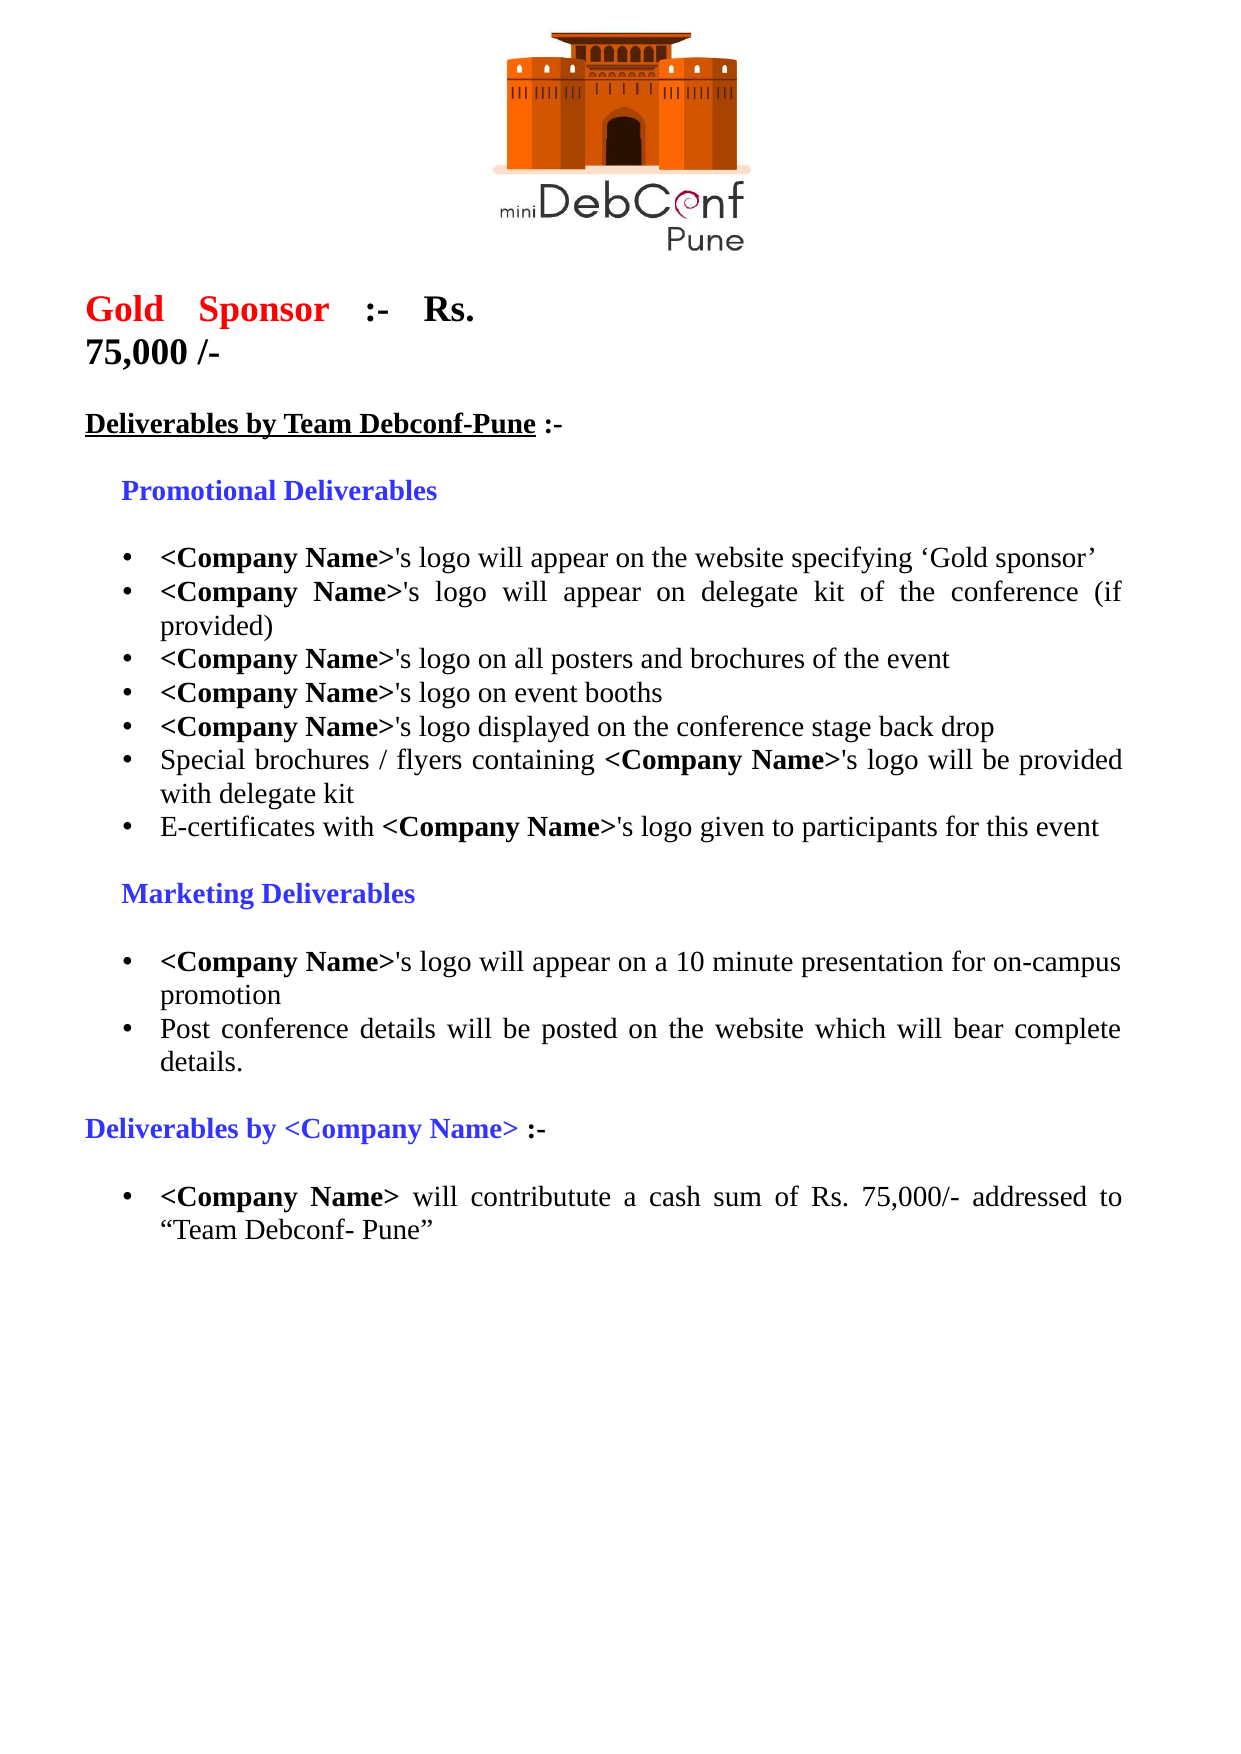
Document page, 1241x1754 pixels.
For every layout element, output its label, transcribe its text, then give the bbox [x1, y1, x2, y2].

list Special brochures / flyers containing <Company Name>'s logo will be provided with delegate kit [122, 742, 1123, 809]
list <Company Name>'s logo on event booths [122, 675, 1123, 709]
list <Company Name>'s logo will appear on delegate kit of the conference (if provided) [122, 574, 1123, 641]
list <Company Name>'s logo on all posters and brochures of the event [122, 641, 1123, 675]
text Marketing Deliverables [85, 877, 1123, 910]
text Gold Sponsor :- Rs. 75,000 /- [85, 287, 1123, 373]
list <Company Name>'s logo displayed on the conference stage back drop [122, 709, 1123, 742]
text Deliverables by <Company Name> :- [85, 1112, 1123, 1145]
picture [474, 0, 798, 298]
list <Company Name>'s logo will appear on a 10 minute presentation for on-campus promotion [122, 944, 1123, 1011]
text Deliverables by Team Debconf-Pune :- [85, 406, 1123, 440]
list <Company Name> will contributute a cash sum of Rs. 75,000/- addressed to “Team Debconf- Pune” [122, 1179, 1123, 1246]
list Post conference details will be posted on the website which will bear complete details. [122, 1011, 1123, 1078]
list E-certificates with <Company Name>'s logo given to participants for this event [122, 809, 1123, 843]
list <Company Name>'s logo will appear on the website specifying ‘Gold sponsor’ [122, 541, 1123, 574]
text Promotional Deliverables [85, 473, 1123, 507]
